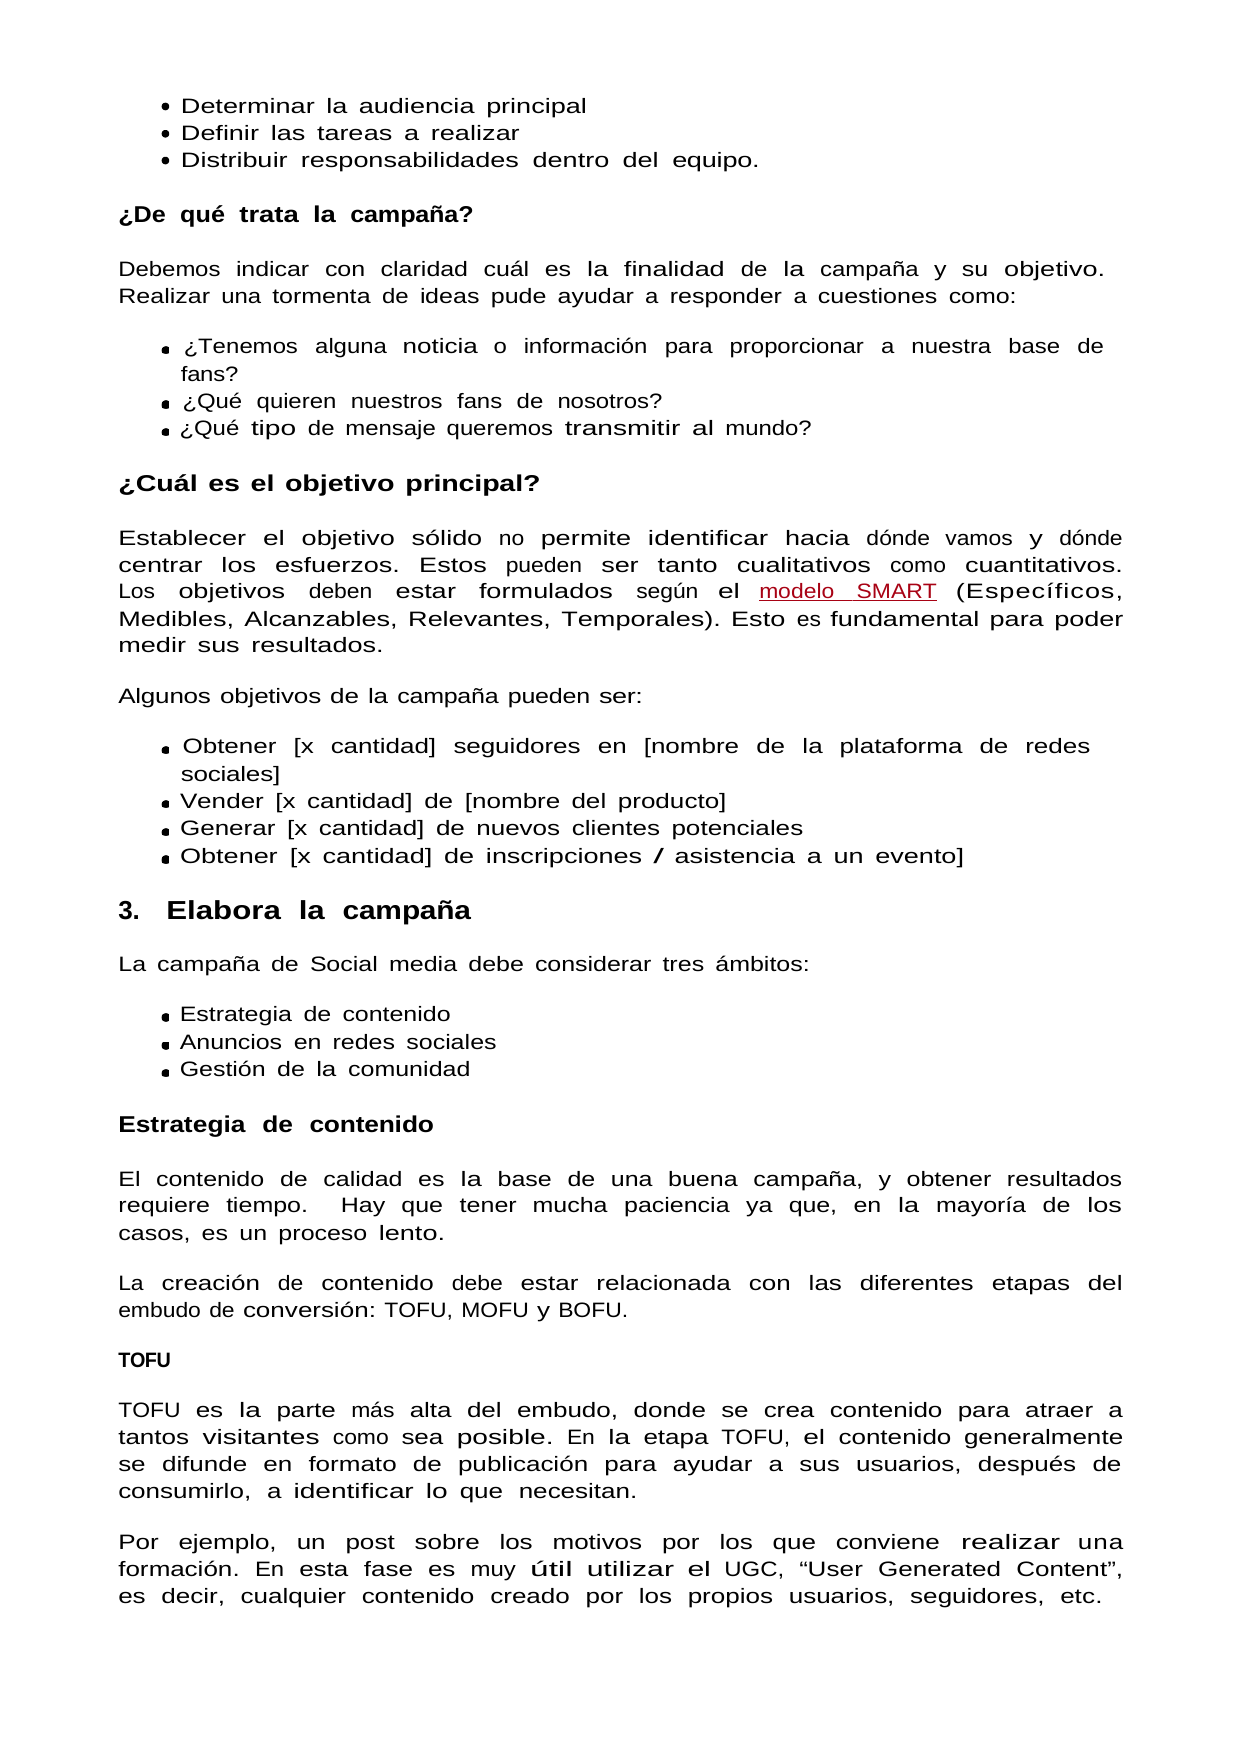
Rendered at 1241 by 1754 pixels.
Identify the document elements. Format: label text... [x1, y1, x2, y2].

picture [161, 1069, 169, 1077]
picture [161, 428, 169, 436]
picture [161, 1013, 169, 1022]
subtitle ¿Cuál es el objetivo principal? [118, 470, 1138, 496]
subtitle ¿De qué trata la campaña? [118, 201, 1138, 228]
text TOFU es la parte más alta del embudo, donde se crea contenido para atraer a tantos visitantes como sea posible. En la etapa TOFU, el contenido generalmente se difunde en formato de publicación para ayudar a sus usuarios, después de consumirlo, a identificar lo que necesitan. [118, 1398, 1123, 1503]
picture [161, 1042, 169, 1050]
subtitle Elabora la campaña [118, 895, 1138, 925]
text Distribuir responsabilidades dentro del equipo. [181, 148, 1138, 172]
picture [161, 855, 169, 864]
picture [161, 400, 169, 409]
text Obtener [x cantidad] seguidores en [nombre de la plataforma de redes sociales] [162, 734, 1122, 785]
text La creación de contenido debe estar relacionada con las diferentes etapas del embudo de conversión: TOFU, MOFU y BOFU. [118, 1271, 1123, 1322]
text ¿Qué quieren nuestros fans de nosotros? [162, 388, 1138, 413]
text Establecer el objetivo sólido no permite identificar hacia dónde vamos y dónde centrar los esfuerzos. Estos pueden ser tanto cualitativos como cuantitativos. Los objetivos deben estar formulados según el modelo SMART (Específicos, Medibles, Alcanzables, Relevantes, Temporales). Esto es fundamental para poder medir sus resultados. [118, 525, 1123, 657]
text ¿Tenemos alguna noticia o información para proporcionar a nuestra base de fans? [162, 334, 1122, 385]
text Anuncios en redes sociales Gestión de la comunidad [162, 1030, 503, 1081]
picture [161, 746, 169, 754]
text Generar [x cantidad] de nuevos clientes potenciales [162, 816, 1138, 840]
subtitle Estrategia de contenido [118, 1111, 1138, 1137]
text ¿Qué tipo de mensaje queremos transmitir al mundo? [162, 416, 1138, 440]
subtitle TOFU [118, 1348, 1138, 1372]
text Determinar la audiencia principal Definir las tareas a realizar [181, 94, 641, 145]
text Obtener [x cantidad] de inscripciones / asistencia a un evento] [162, 844, 1138, 868]
text La campaña de Social media debe considerar tres ámbitos: Estrategia de contenido [118, 926, 814, 1026]
picture [161, 346, 169, 354]
picture [161, 828, 169, 836]
text Algunos objetivos de la campaña pueden ser: [118, 684, 1138, 708]
text Debemos indicar con claridad cuál es la finalidad de la campaña y su objetivo. Realizar una tormenta de ideas pude ayudar a responder a cuestiones como: [118, 257, 1138, 308]
text Vender [x cantidad] de [nombre del producto] [162, 788, 1138, 813]
picture [161, 800, 169, 808]
text El contenido de calidad es la base de una buena campaña, y obtener resultados requiere tiempo. Hay que tener mucha paciencia ya que, en la mayoría de los casos, es un proceso lento. [118, 1166, 1123, 1244]
text Por ejemplo, un post sobre los motivos por los que conviene realizar una formación. En esta fase es muy útil utilizar el UGC, “User Generated Content”, es decir, cualquier contenido creado por los propios usuarios, seguidores, etc. [118, 1529, 1123, 1607]
